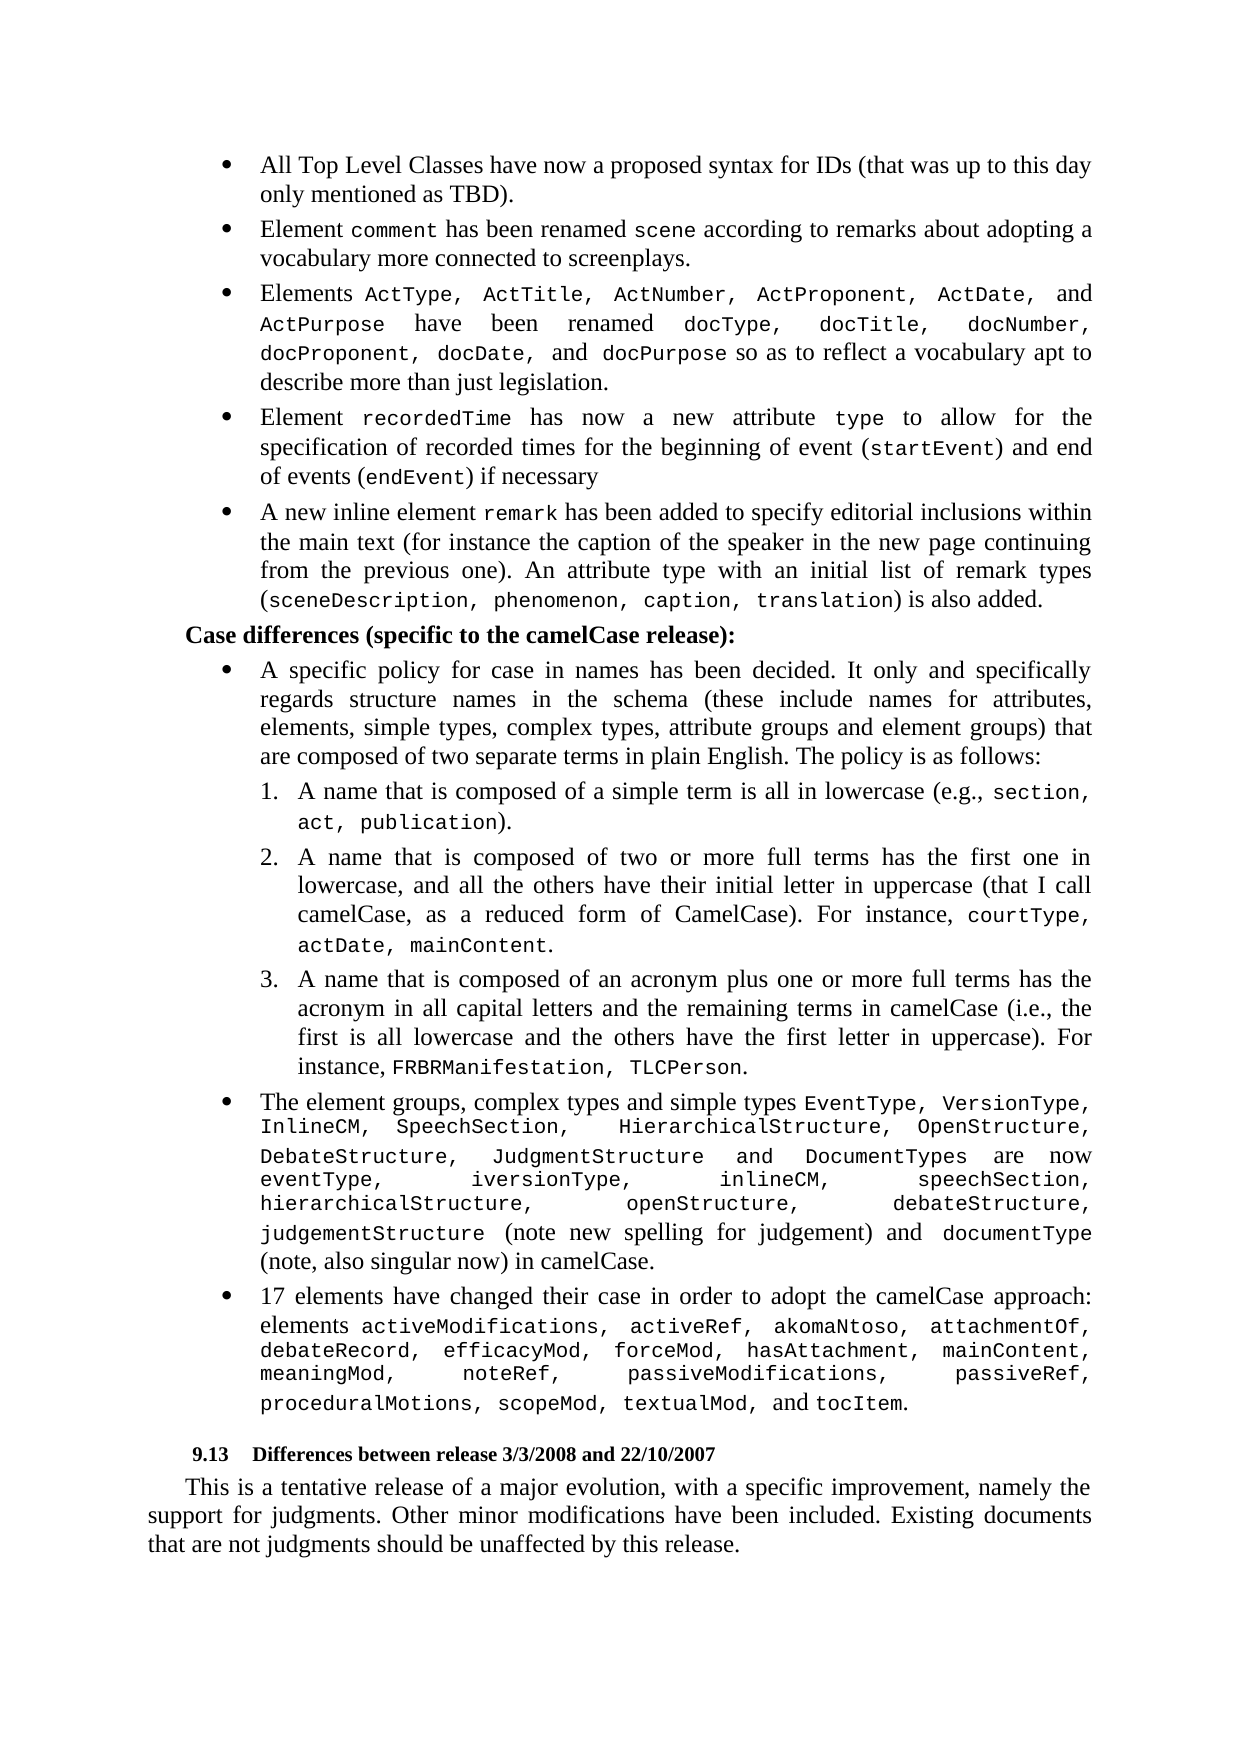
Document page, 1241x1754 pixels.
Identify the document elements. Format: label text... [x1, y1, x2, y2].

text This is a tentative release of a major evolution, with a specific improvement, namely the support for judgments. Other minor modifications have been included. Existing documents that are not judgments should be unaffected by this release. [148, 1472, 1092, 1558]
text Case differences (specific to the camelCase release): [185, 620, 1092, 649]
list A name that is composed of two or more full terms has the first one in lowercase, and all the others have their initial letter in uppercase (that I call camelCase, as a reduced form of CamelCase). For instance, courtType, actDate, mainContent. [260, 842, 1092, 958]
list The element groups, complex types and simple types EventType, VersionType, InlineCM, SpeechSection, HierarchicalStructure, OpenStructure, DebateStructure, JudgmentStructure and DocumentTypes are now eventType, iversionType, inlineCM, speechSection, hierarchicalStructure, openStructure, debateStructure, judgementStructure (note new spelling for judgement) and documentType (note, also singular now) in camelCase. [222, 1087, 1092, 1275]
list A name that is composed of a simple term is all in lowercase (e.g., section, act, publication). [260, 776, 1092, 835]
list Element comment has been renamed scene according to remarks about adopting a vocabulary more connected to screenplays. [222, 214, 1092, 272]
list 17 elements have changed their case in order to adopt the camelCase approach: elements activeModifications, activeRef, akomaNtoso, attachmentOf, debateRecord, efficacyMod, forceMod, hasAttachment, mainContent, meaningMod, noteRef, passiveModifications, passiveRef, proceduralMotions, scopeMod, textualMod, and tocItem. [222, 1281, 1092, 1417]
list Element recordedTime has now a new attribute type to allow for the specification of recorded times for the beginning of event (startEvent) and end of events (endEvent) if necessary [222, 402, 1092, 491]
list All Top Level Classes have now a proposed syntax for IDs (that was up to this day only mentioned as TBD). [222, 150, 1092, 207]
list A name that is composed of an acronym plus one or more full terms has the acronym in all capital letters and the remaining terms in camelCase (i.e., the first is all lowercase and the others have the first letter in uppercase). For instance, FRBRManifestation, TLCPerson. [260, 964, 1092, 1080]
subtitle Differences between release 3/3/2008 and 22/10/2007 [192, 1442, 1092, 1466]
list A specific policy for case in names has been decided. It only and specifically regards structure names in the schema (these include names for attributes, elements, simple types, complex types, attribute groups and element groups) that are composed of two separate terms in plain English. The policy is as follows: [222, 655, 1092, 770]
list A new inline element remark has been added to specify editorial inclusions within the main text (for instance the caption of the speaker in the new page continuing from the previous one). An attribute type with an initial list of remark types (sceneDescription, phenomenon, caption, translation) is also added. [222, 497, 1092, 614]
list Elements ActType, ActTitle, ActNumber, ActProponent, ActDate, and ActPurpose have been renamed docType, docTitle, docNumber, docProponent, docDate, and docPurpose so as to reflect a vocabulary apt to describe more than just legislation. [222, 278, 1092, 396]
